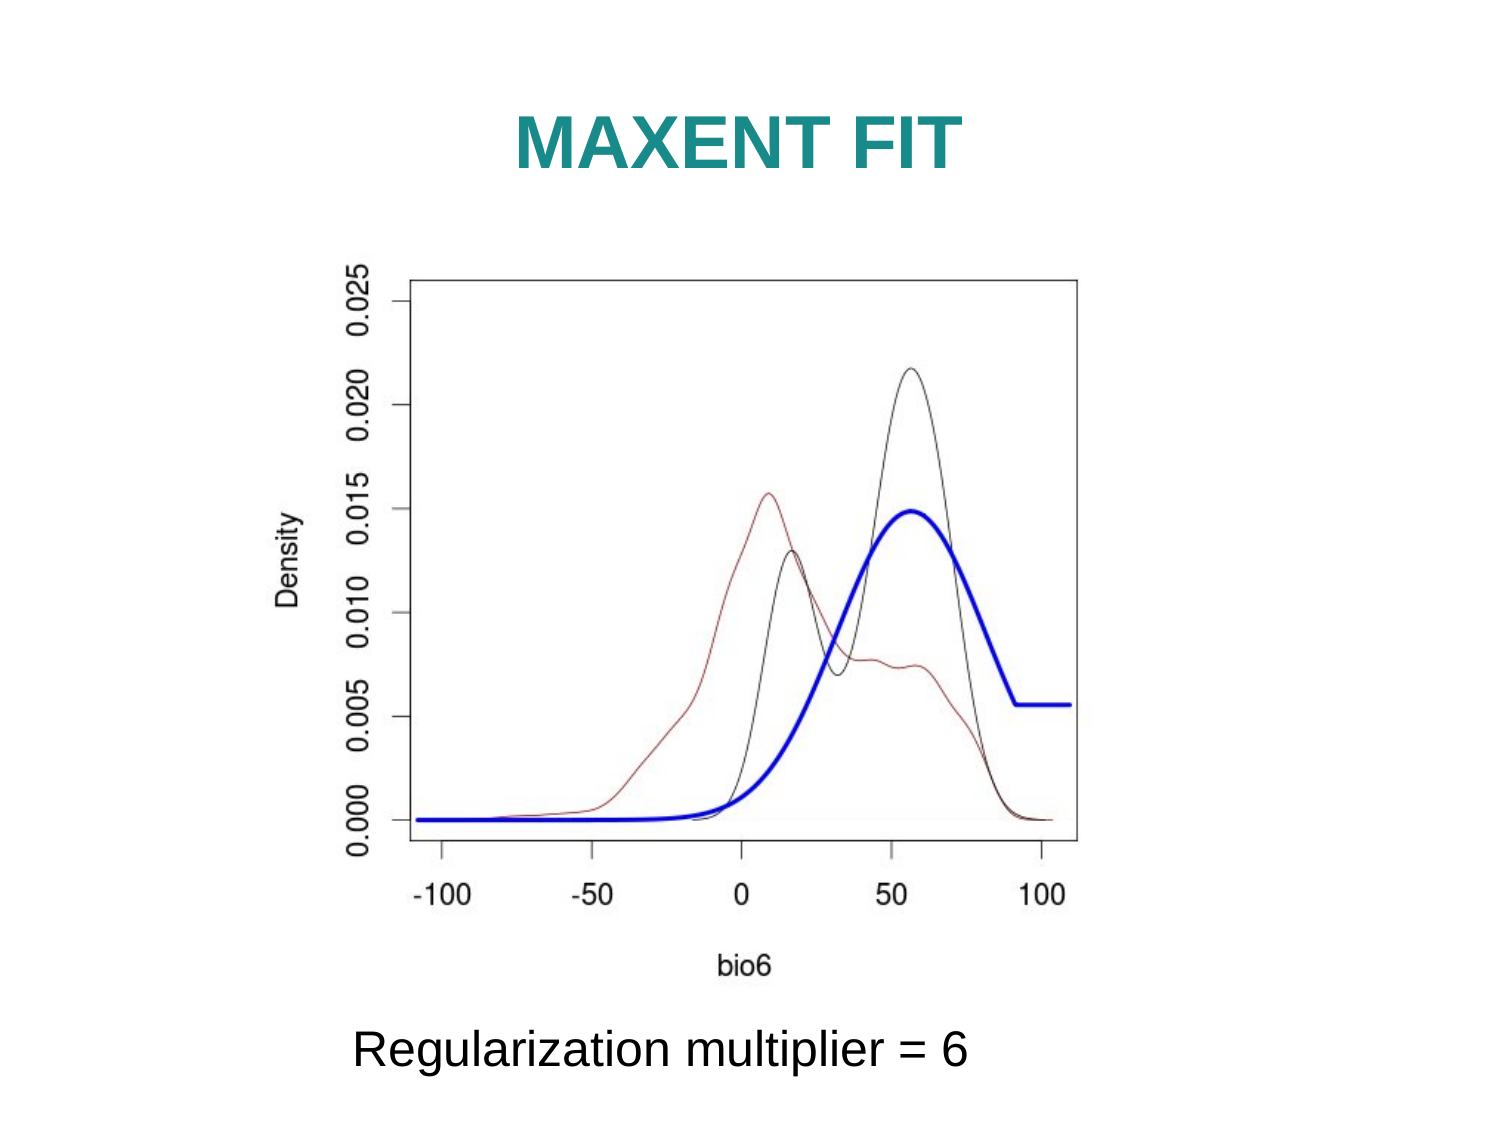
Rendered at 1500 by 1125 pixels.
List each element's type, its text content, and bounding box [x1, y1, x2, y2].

title MAXENT FIT [45, 68, 1433, 218]
text_box Regularization multiplier = 6 [337, 1009, 1112, 1125]
picture [265, 218, 1152, 1022]
